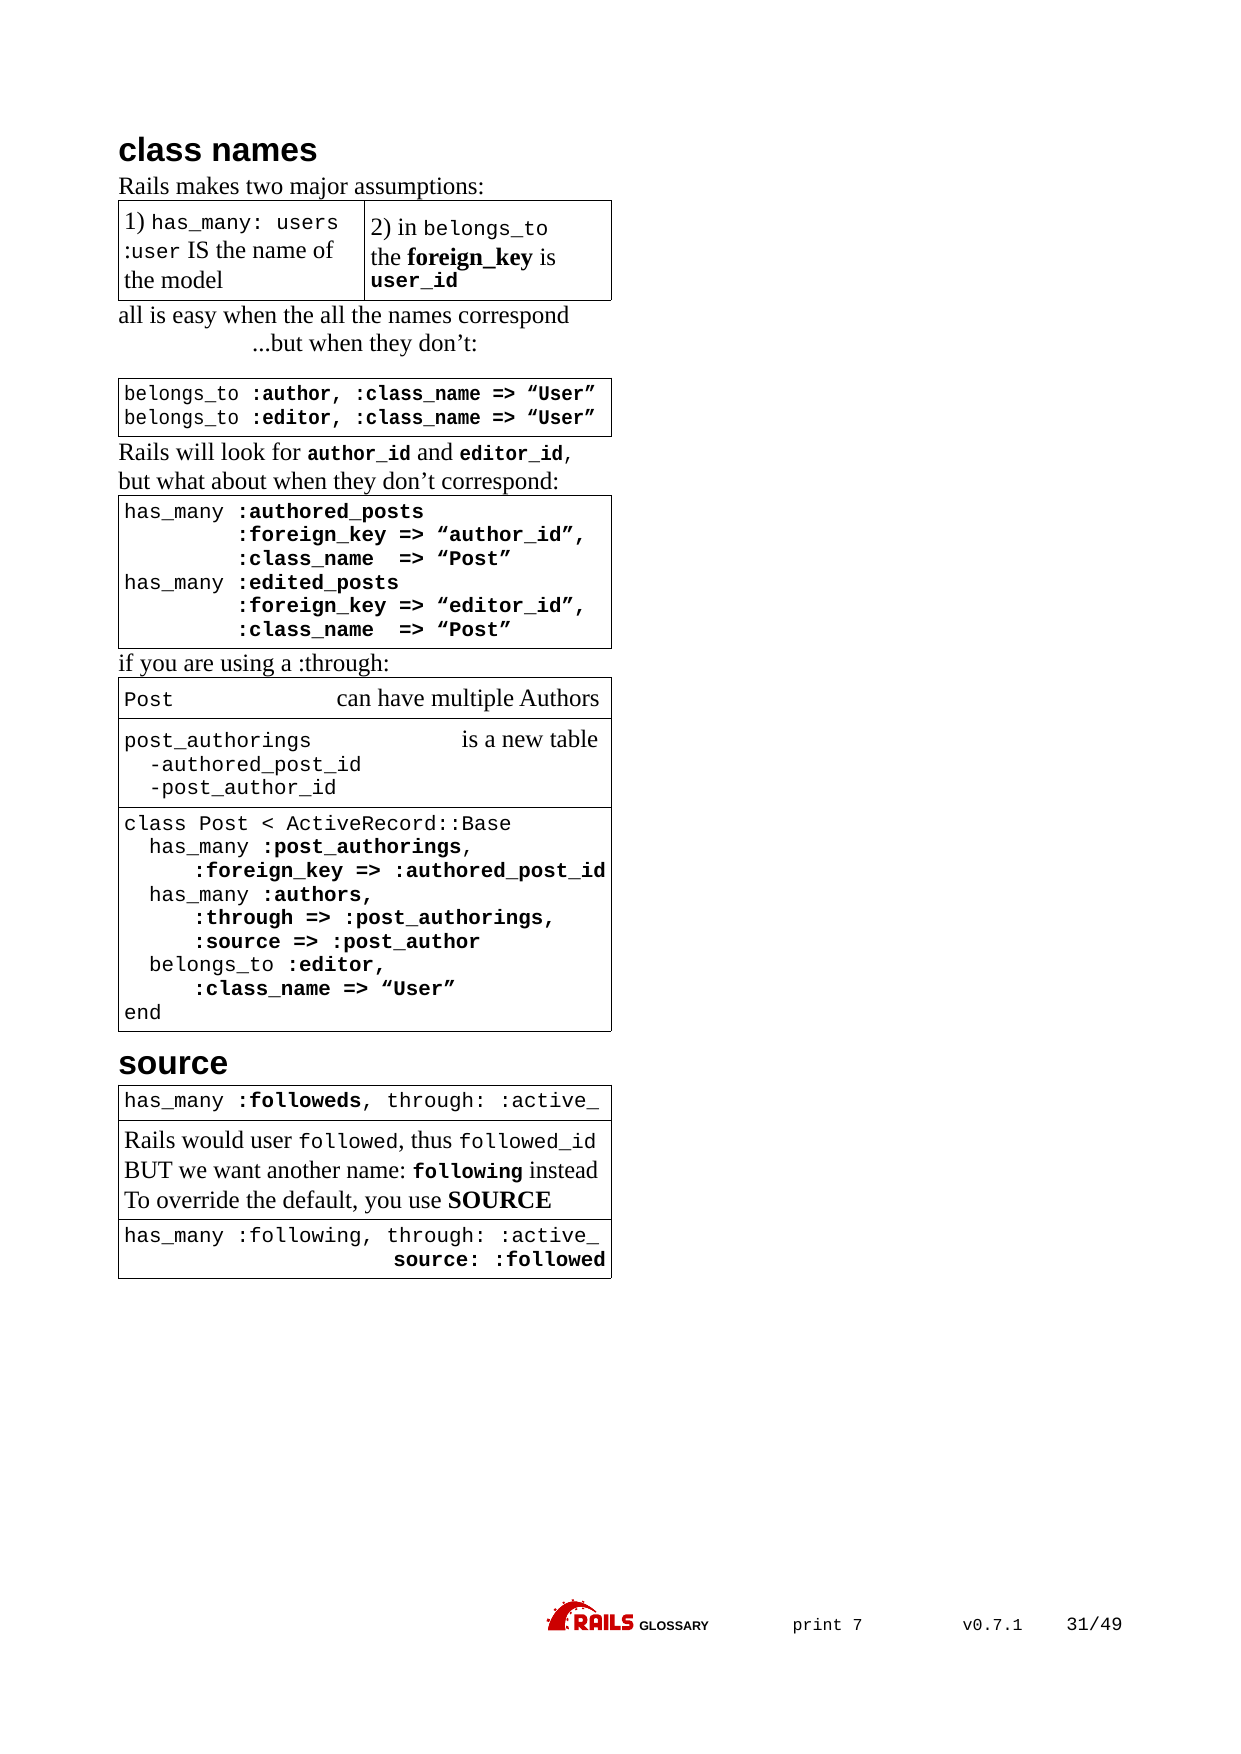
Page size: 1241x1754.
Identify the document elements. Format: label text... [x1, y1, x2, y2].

table_header has_many :followeds, through: :active_ [119, 1086, 611, 1120]
subtitle source [118, 1043, 611, 1082]
table_cell has_many :following, through: :active_ source: :followed [119, 1220, 611, 1278]
text Rails will look for author_id and editor_id, but what about when they don’t correspond: [118, 437, 611, 495]
table_header belongs_to :author, :class_name => “User” belongs_to :editor, :class_name => “User” [119, 379, 611, 436]
table_header has_many :authored_posts :foreign_key => “author_id”, :class_name => “Post” has_many :edited_posts :foreign_key => “editor_id”, :class_name => “Post” [119, 496, 611, 648]
table_header 2) in belongs_to the foreign_key is user_id [365, 201, 611, 300]
table_cell class Post < ActiveRecord::Base has_many :post_authorings, :foreign_key => :authored_post_id has_many :authors, :through => :post_authorings, :source => :post_author belongs_to :editor, :class_name => “User” end [119, 808, 611, 1031]
subtitle class names [118, 130, 611, 168]
text if you are using a :through: [118, 649, 611, 677]
table_cell Rails would user followed, thus followed_id BUT we want another name: following instead To override the default, you use SOURCE [119, 1121, 611, 1219]
table_header Post can have multiple Authors [119, 678, 611, 718]
text ...but when they don’t: [118, 328, 611, 357]
text Rails makes two major assumptions: [118, 171, 611, 200]
table_cell post_authorings is a new table -authored_post_id -post_author_id [119, 719, 611, 807]
text all is easy when the all the names correspond [118, 301, 611, 328]
table_header 1) has_many: users :user IS the name of the model [119, 201, 364, 300]
